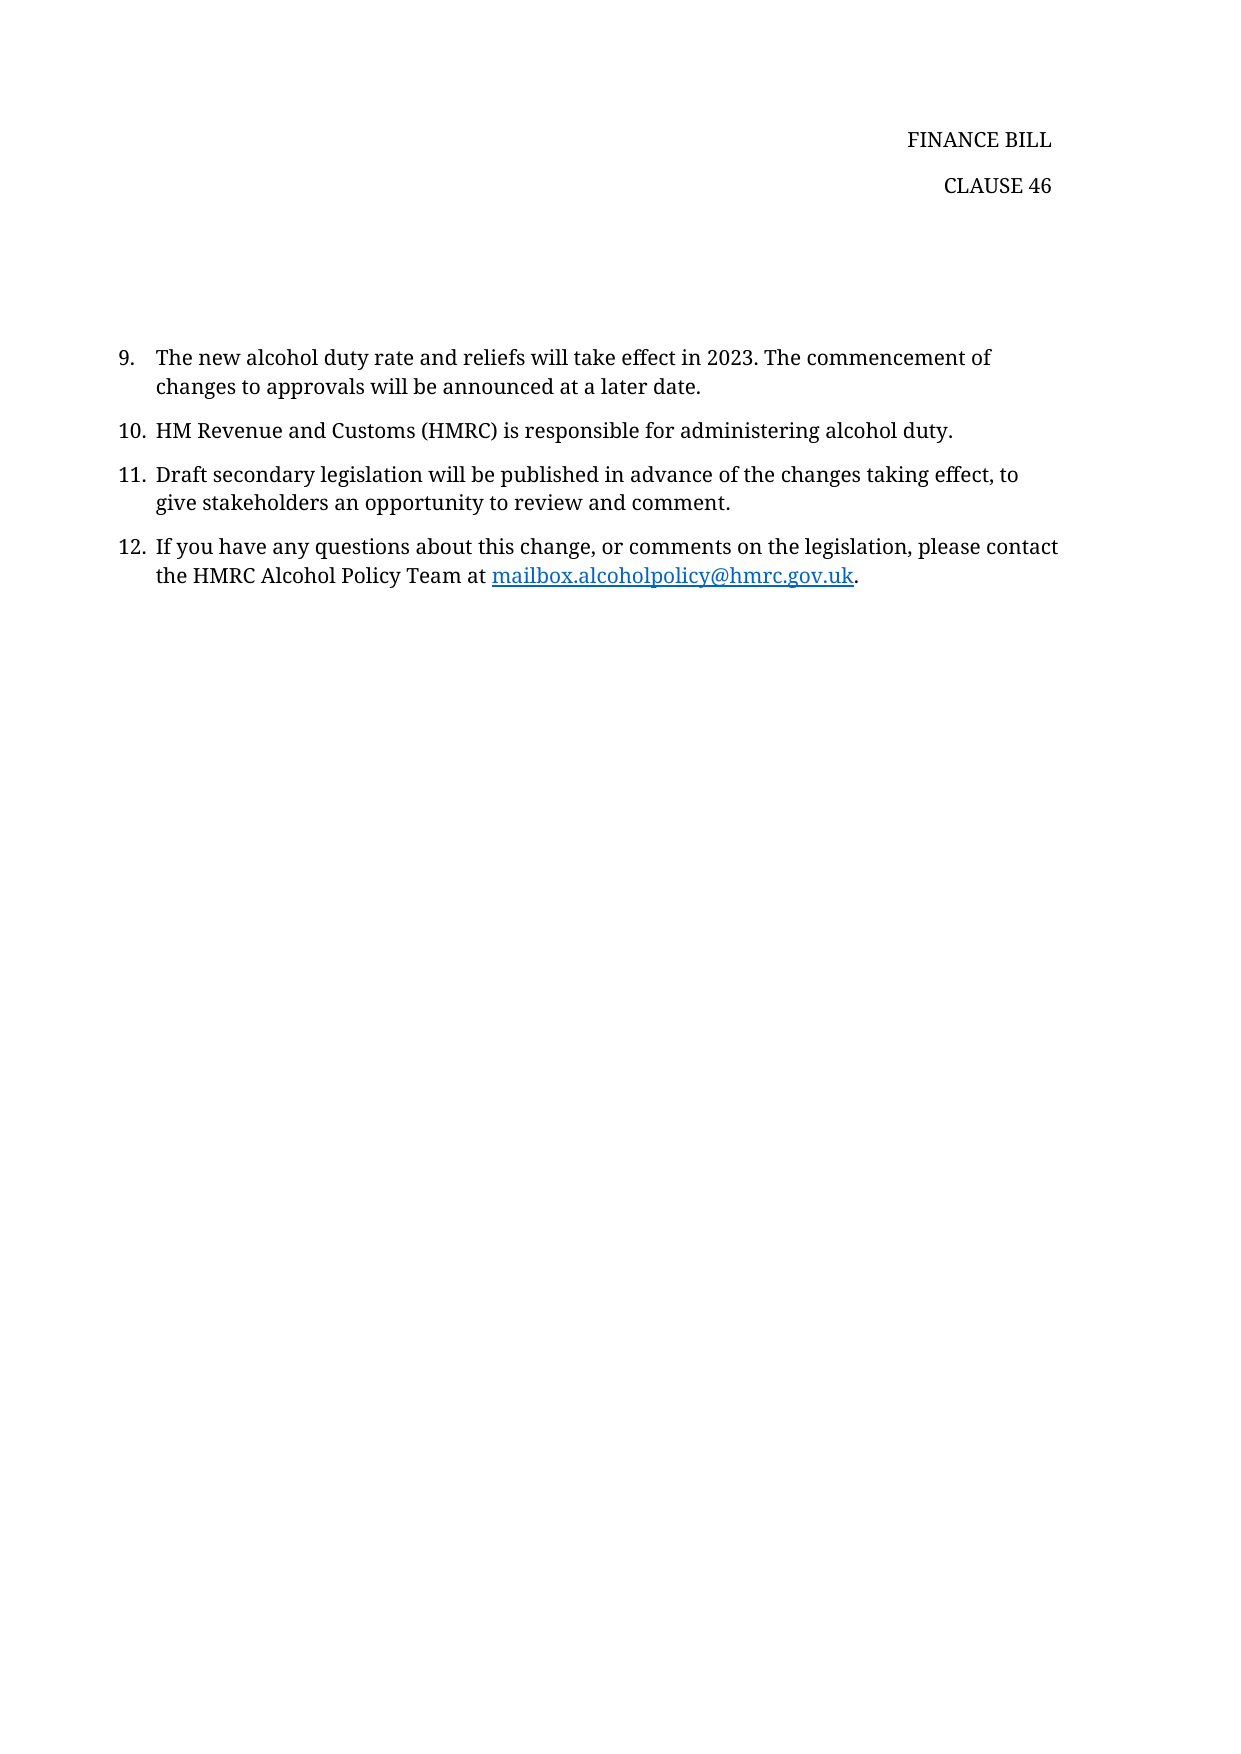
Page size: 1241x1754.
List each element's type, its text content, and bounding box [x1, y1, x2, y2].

list The new alcohol duty rate and reliefs will take effect in 2023. The commencement of changes to approvals will be announced at a later date. [118, 343, 1063, 400]
list HM Revenue and Customs (HMRC) is responsible for administering alcohol duty. [118, 416, 1063, 444]
list Draft secondary legislation will be published in advance of the changes taking effect, to give stakeholders an opportunity to review and comment. [118, 460, 1063, 517]
list If you have any questions about this change, or comments on the legislation, please contact the HMRC Alcohol Policy Team at mailbox.alcoholpolicy@hmrc.gov.uk. [118, 532, 1063, 589]
